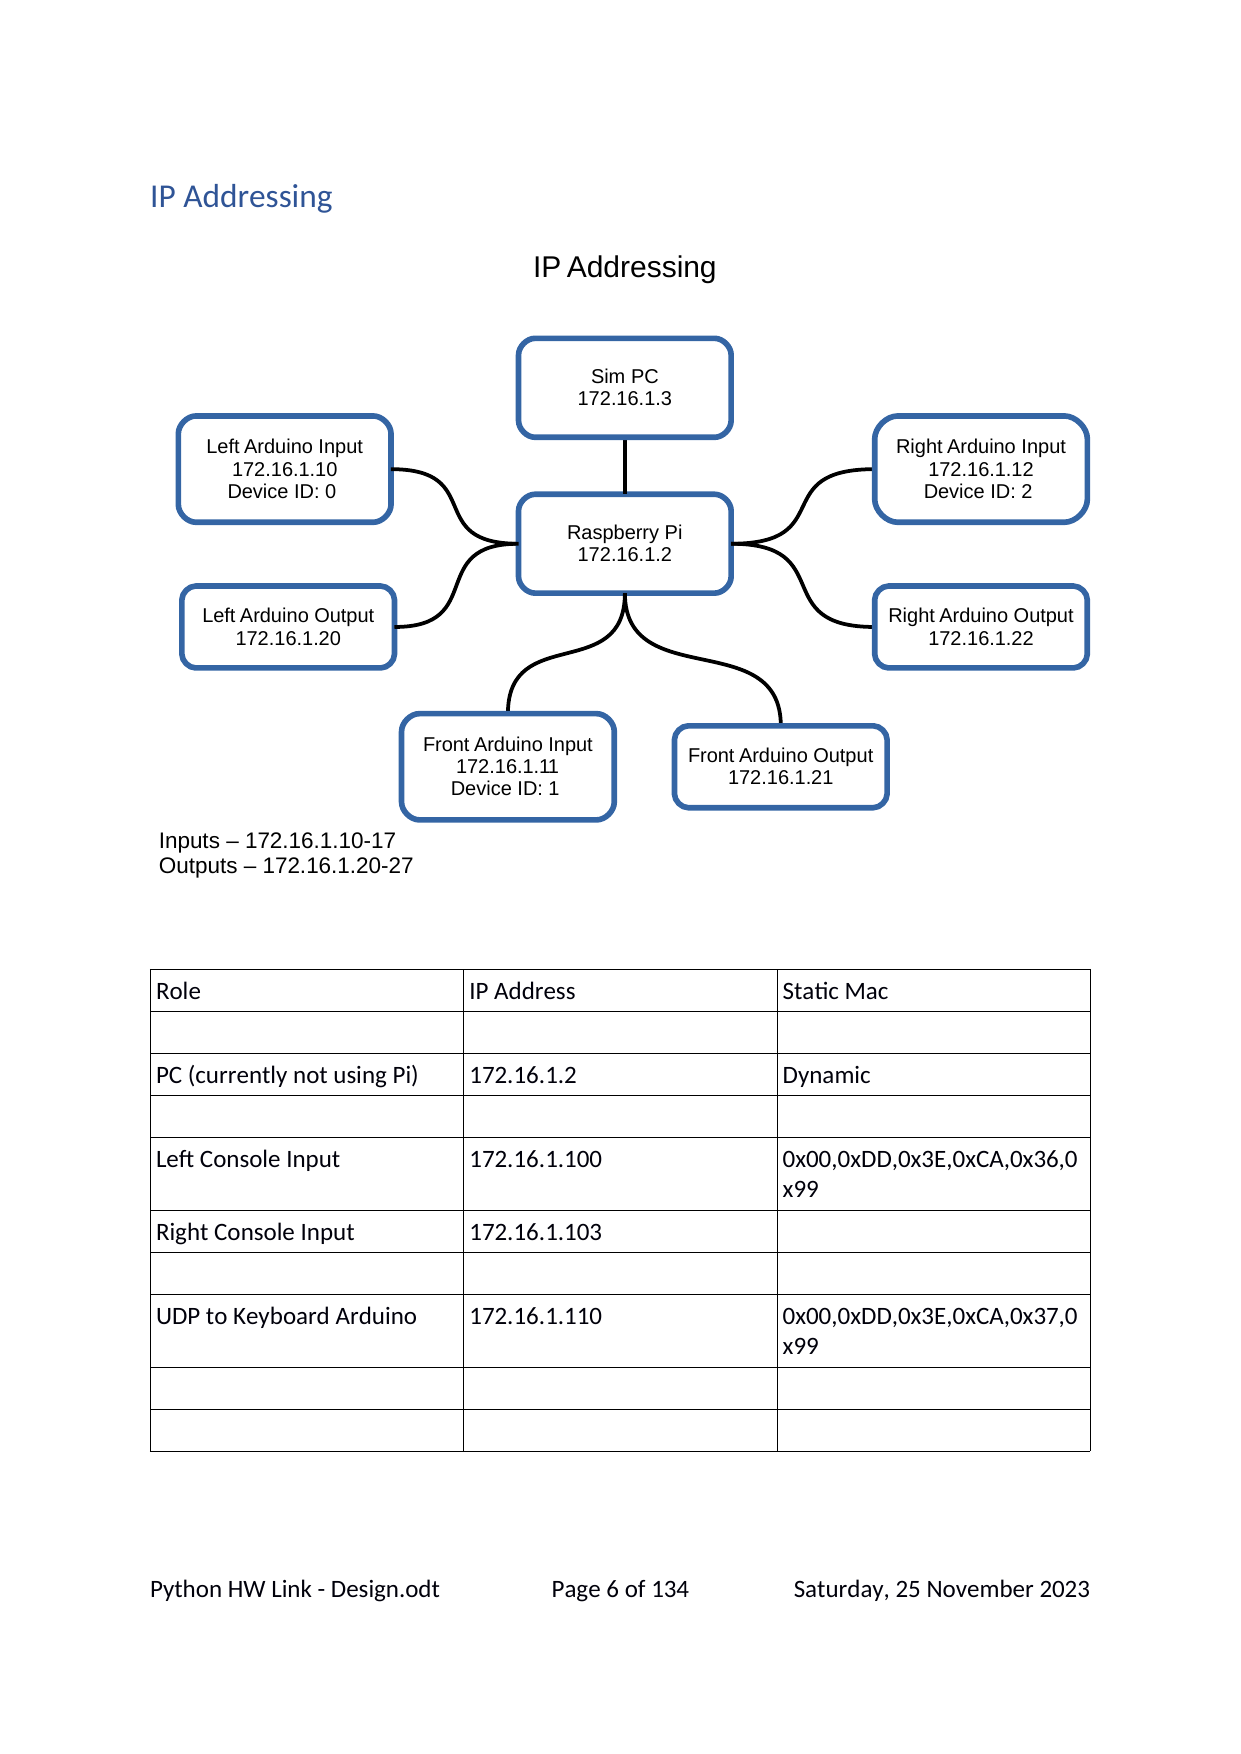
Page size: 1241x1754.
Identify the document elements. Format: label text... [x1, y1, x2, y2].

table_cell 172.16.1.100 [464, 1138, 777, 1210]
table_cell [778, 1211, 1090, 1252]
table_cell [151, 1368, 463, 1409]
table_cell [464, 1410, 777, 1451]
table_cell UDP to Keyboard Arduino [151, 1295, 463, 1367]
table_cell 172.16.1.110 [464, 1295, 777, 1367]
table_cell 172.16.1.2 [464, 1054, 777, 1095]
table_cell [151, 1096, 463, 1137]
table_cell 172.16.1.103 [464, 1211, 777, 1252]
subtitle IP Addressing [150, 175, 1090, 216]
table_cell [778, 1368, 1090, 1409]
table_header Role [151, 970, 463, 1011]
table_cell Dynamic [778, 1054, 1090, 1095]
table_cell [464, 1012, 777, 1053]
table_cell [464, 1368, 777, 1409]
table_cell Right Console Input [151, 1211, 463, 1252]
table_cell [151, 1410, 463, 1451]
table_cell [151, 1253, 463, 1294]
table_cell Left Console Input [151, 1138, 463, 1210]
table_cell 0x00,0xDD,0x3E,0xCA,0x37,0x99 [778, 1295, 1090, 1367]
table_cell [778, 1253, 1090, 1294]
table_header IP Address [464, 970, 777, 1011]
table_cell [464, 1096, 777, 1137]
table_cell [778, 1012, 1090, 1053]
table_cell [464, 1253, 777, 1294]
table_cell [151, 1012, 463, 1053]
table_header Static Mac [778, 970, 1090, 1011]
table_cell PC (currently not using Pi) [151, 1054, 463, 1095]
table_cell 0x00,0xDD,0x3E,0xCA,0x36,0x99 [778, 1138, 1090, 1210]
table_cell [778, 1410, 1090, 1451]
table_cell [778, 1096, 1090, 1137]
